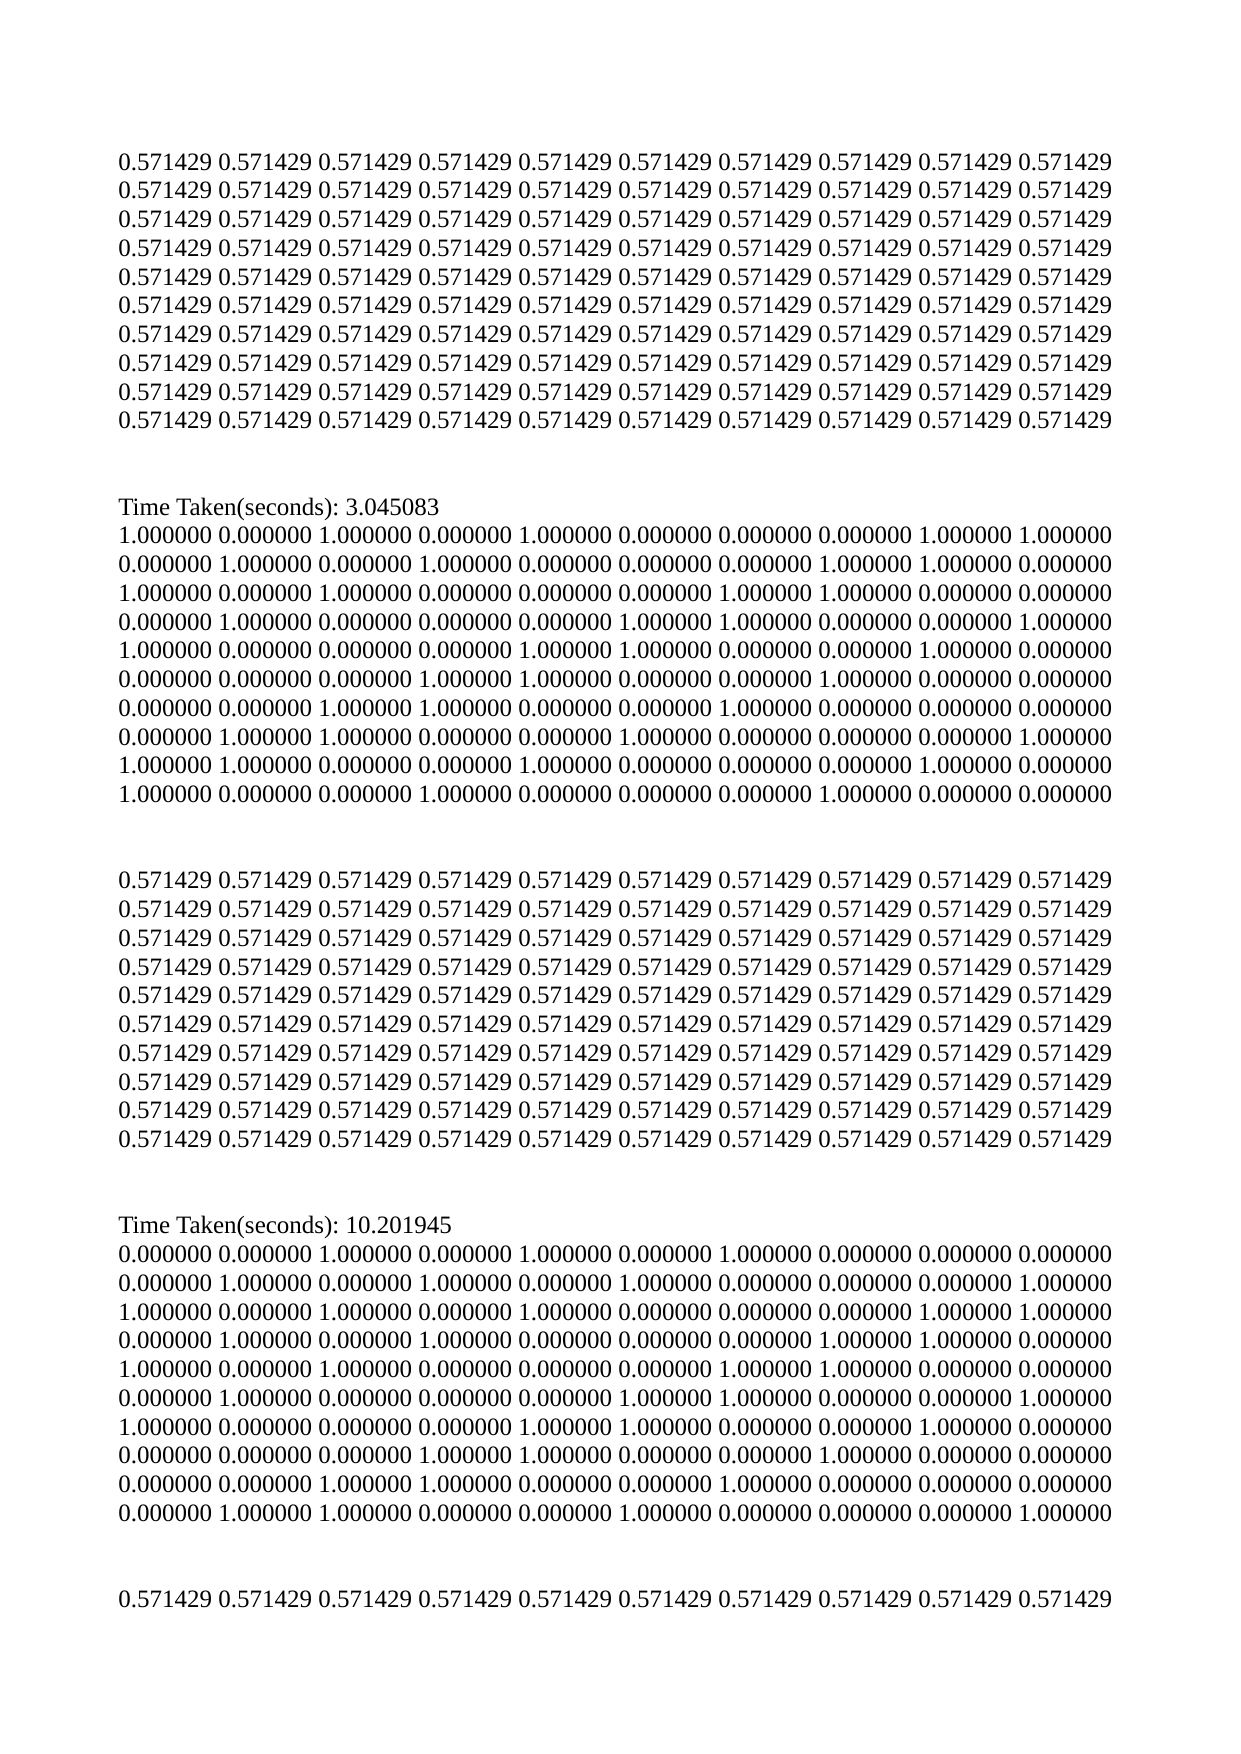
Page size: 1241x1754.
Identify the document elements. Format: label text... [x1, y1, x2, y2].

text 0.571429 0.571429 0.571429 0.571429 0.571429 0.571429 0.571429 0.571429 0.571429 0.571429 [118, 147, 1122, 176]
text 0.000000 1.000000 1.000000 0.000000 0.000000 1.000000 0.000000 0.000000 0.000000 1.000000 [118, 1498, 1122, 1527]
text 0.000000 1.000000 0.000000 1.000000 0.000000 0.000000 0.000000 1.000000 1.000000 0.000000 [118, 549, 1122, 578]
text 0.000000 1.000000 0.000000 0.000000 0.000000 1.000000 1.000000 0.000000 0.000000 1.000000 [118, 1383, 1122, 1412]
text 0.571429 0.571429 0.571429 0.571429 0.571429 0.571429 0.571429 0.571429 0.571429 0.571429 [118, 923, 1122, 952]
text 0.571429 0.571429 0.571429 0.571429 0.571429 0.571429 0.571429 0.571429 0.571429 0.571429 [118, 291, 1122, 319]
text 0.000000 0.000000 0.000000 1.000000 1.000000 0.000000 0.000000 1.000000 0.000000 0.000000 [118, 664, 1122, 693]
text 1.000000 0.000000 1.000000 0.000000 0.000000 0.000000 1.000000 1.000000 0.000000 0.000000 [118, 578, 1122, 607]
text 0.571429 0.571429 0.571429 0.571429 0.571429 0.571429 0.571429 0.571429 0.571429 0.571429 [118, 866, 1122, 894]
text 0.571429 0.571429 0.571429 0.571429 0.571429 0.571429 0.571429 0.571429 0.571429 0.571429 [118, 377, 1122, 406]
text 0.000000 0.000000 1.000000 1.000000 0.000000 0.000000 1.000000 0.000000 0.000000 0.000000 [118, 1469, 1122, 1498]
text 0.571429 0.571429 0.571429 0.571429 0.571429 0.571429 0.571429 0.571429 0.571429 0.571429 [118, 1124, 1122, 1153]
text Time Taken(seconds): 10.201945 [118, 1211, 1122, 1239]
text 0.571429 0.571429 0.571429 0.571429 0.571429 0.571429 0.571429 0.571429 0.571429 0.571429 [118, 981, 1122, 1009]
text Time Taken(seconds): 3.045083 [118, 492, 1122, 521]
text 0.000000 0.000000 1.000000 0.000000 1.000000 0.000000 1.000000 0.000000 0.000000 0.000000 [118, 1239, 1122, 1268]
text 1.000000 0.000000 1.000000 0.000000 1.000000 0.000000 0.000000 0.000000 1.000000 1.000000 [118, 1297, 1122, 1326]
text 0.000000 0.000000 0.000000 1.000000 1.000000 0.000000 0.000000 1.000000 0.000000 0.000000 [118, 1441, 1122, 1469]
text 1.000000 1.000000 0.000000 0.000000 1.000000 0.000000 0.000000 0.000000 1.000000 0.000000 [118, 751, 1122, 779]
text 0.571429 0.571429 0.571429 0.571429 0.571429 0.571429 0.571429 0.571429 0.571429 0.571429 [118, 319, 1122, 348]
text 0.571429 0.571429 0.571429 0.571429 0.571429 0.571429 0.571429 0.571429 0.571429 0.571429 [118, 1038, 1122, 1067]
text 0.571429 0.571429 0.571429 0.571429 0.571429 0.571429 0.571429 0.571429 0.571429 0.571429 [118, 204, 1122, 233]
text 0.571429 0.571429 0.571429 0.571429 0.571429 0.571429 0.571429 0.571429 0.571429 0.571429 [118, 1009, 1122, 1038]
text 0.571429 0.571429 0.571429 0.571429 0.571429 0.571429 0.571429 0.571429 0.571429 0.571429 [118, 262, 1122, 291]
text 1.000000 0.000000 0.000000 0.000000 1.000000 1.000000 0.000000 0.000000 1.000000 0.000000 [118, 636, 1122, 664]
text 0.571429 0.571429 0.571429 0.571429 0.571429 0.571429 0.571429 0.571429 0.571429 0.571429 [118, 1067, 1122, 1096]
text 0.571429 0.571429 0.571429 0.571429 0.571429 0.571429 0.571429 0.571429 0.571429 0.571429 [118, 1096, 1122, 1124]
text 0.000000 1.000000 0.000000 0.000000 0.000000 1.000000 1.000000 0.000000 0.000000 1.000000 [118, 607, 1122, 636]
text 0.571429 0.571429 0.571429 0.571429 0.571429 0.571429 0.571429 0.571429 0.571429 0.571429 [118, 894, 1122, 923]
text 0.000000 1.000000 0.000000 1.000000 0.000000 1.000000 0.000000 0.000000 0.000000 1.000000 [118, 1268, 1122, 1297]
text 1.000000 0.000000 1.000000 0.000000 1.000000 0.000000 0.000000 0.000000 1.000000 1.000000 [118, 521, 1122, 549]
text 1.000000 0.000000 0.000000 1.000000 0.000000 0.000000 0.000000 1.000000 0.000000 0.000000 [118, 779, 1122, 808]
text 0.571429 0.571429 0.571429 0.571429 0.571429 0.571429 0.571429 0.571429 0.571429 0.571429 [118, 176, 1122, 204]
text 0.571429 0.571429 0.571429 0.571429 0.571429 0.571429 0.571429 0.571429 0.571429 0.571429 [118, 348, 1122, 377]
text 0.000000 0.000000 1.000000 1.000000 0.000000 0.000000 1.000000 0.000000 0.000000 0.000000 [118, 693, 1122, 722]
text 1.000000 0.000000 0.000000 0.000000 1.000000 1.000000 0.000000 0.000000 1.000000 0.000000 [118, 1412, 1122, 1441]
text 1.000000 0.000000 1.000000 0.000000 0.000000 0.000000 1.000000 1.000000 0.000000 0.000000 [118, 1354, 1122, 1383]
text 0.571429 0.571429 0.571429 0.571429 0.571429 0.571429 0.571429 0.571429 0.571429 0.571429 [118, 233, 1122, 262]
text 0.000000 1.000000 1.000000 0.000000 0.000000 1.000000 0.000000 0.000000 0.000000 1.000000 [118, 722, 1122, 751]
text 0.000000 1.000000 0.000000 1.000000 0.000000 0.000000 0.000000 1.000000 1.000000 0.000000 [118, 1326, 1122, 1354]
text 0.571429 0.571429 0.571429 0.571429 0.571429 0.571429 0.571429 0.571429 0.571429 0.571429 [118, 1584, 1122, 1613]
text 0.571429 0.571429 0.571429 0.571429 0.571429 0.571429 0.571429 0.571429 0.571429 0.571429 [118, 406, 1122, 434]
text 0.571429 0.571429 0.571429 0.571429 0.571429 0.571429 0.571429 0.571429 0.571429 0.571429 [118, 952, 1122, 981]
